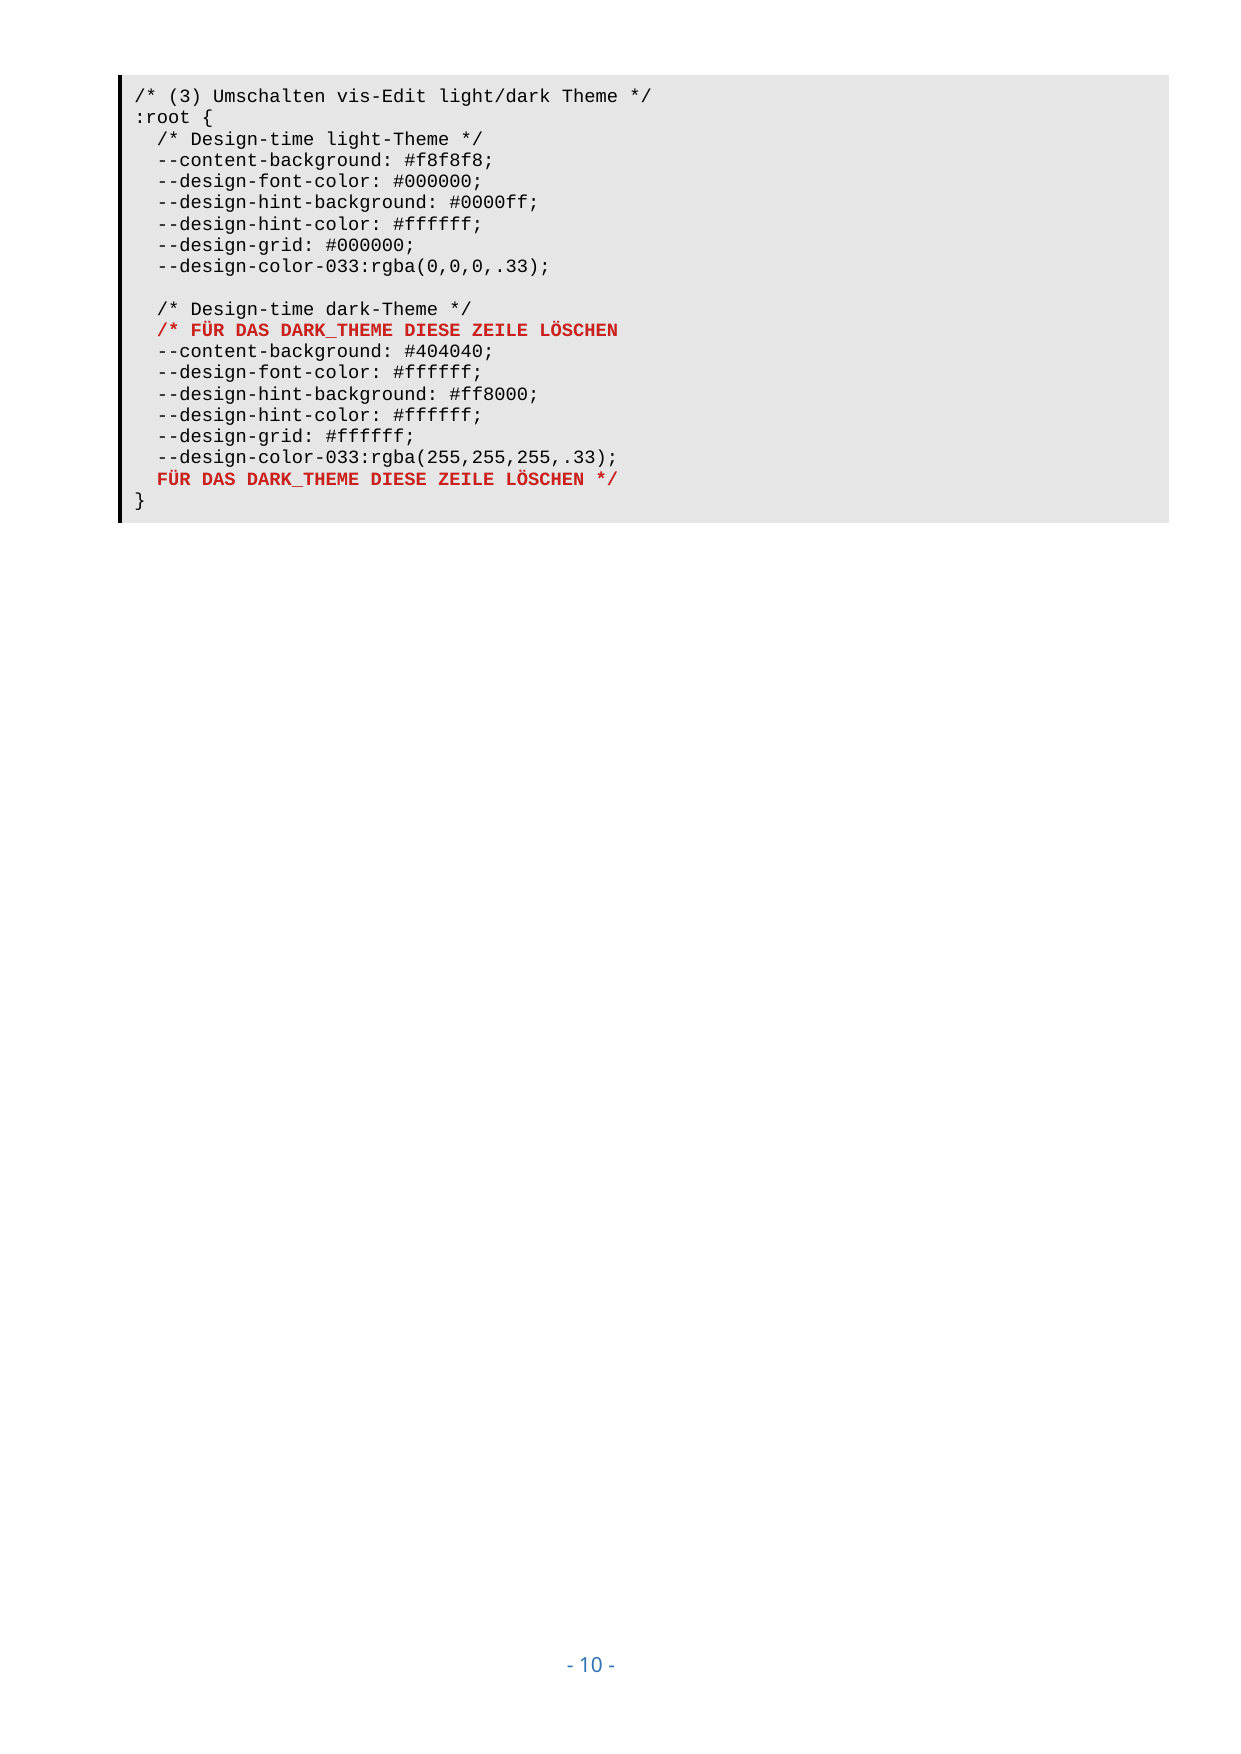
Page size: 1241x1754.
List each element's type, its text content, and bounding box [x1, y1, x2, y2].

text --design-hint-color: #ffffff; [122, 406, 1169, 427]
text --design-hint-background: #ff8000; [122, 384, 1169, 406]
text /* Design-time dark-Theme */ [122, 299, 1169, 321]
text /* Design-time light-Theme */ [122, 129, 1169, 151]
text /* (3) Umschalten vis-Edit light/dark Theme */ [122, 75, 1169, 108]
text --design-grid: #000000; [122, 236, 1169, 257]
text FÜR DAS DARK_THEME DIESE ZEILE LÖSCHEN */ [122, 469, 1169, 491]
text :root { [122, 108, 1169, 129]
text --design-font-color: #ffffff; [122, 363, 1169, 384]
text --content-background: #404040; [122, 342, 1169, 363]
text --design-hint-color: #ffffff; [122, 214, 1169, 236]
text /* FÜR DAS DARK_THEME DIESE ZEILE LÖSCHEN [122, 321, 1169, 342]
text --content-background: #f8f8f8; [122, 151, 1169, 172]
text --design-color-033:rgba(255,255,255,.33); [122, 448, 1169, 469]
text --design-font-color: #000000; [122, 172, 1169, 193]
text --design-grid: #ffffff; [122, 427, 1169, 448]
text --design-hint-background: #0000ff; [122, 193, 1169, 214]
text --design-color-033:rgba(0,0,0,.33); [122, 257, 1169, 278]
text } [122, 491, 1169, 523]
